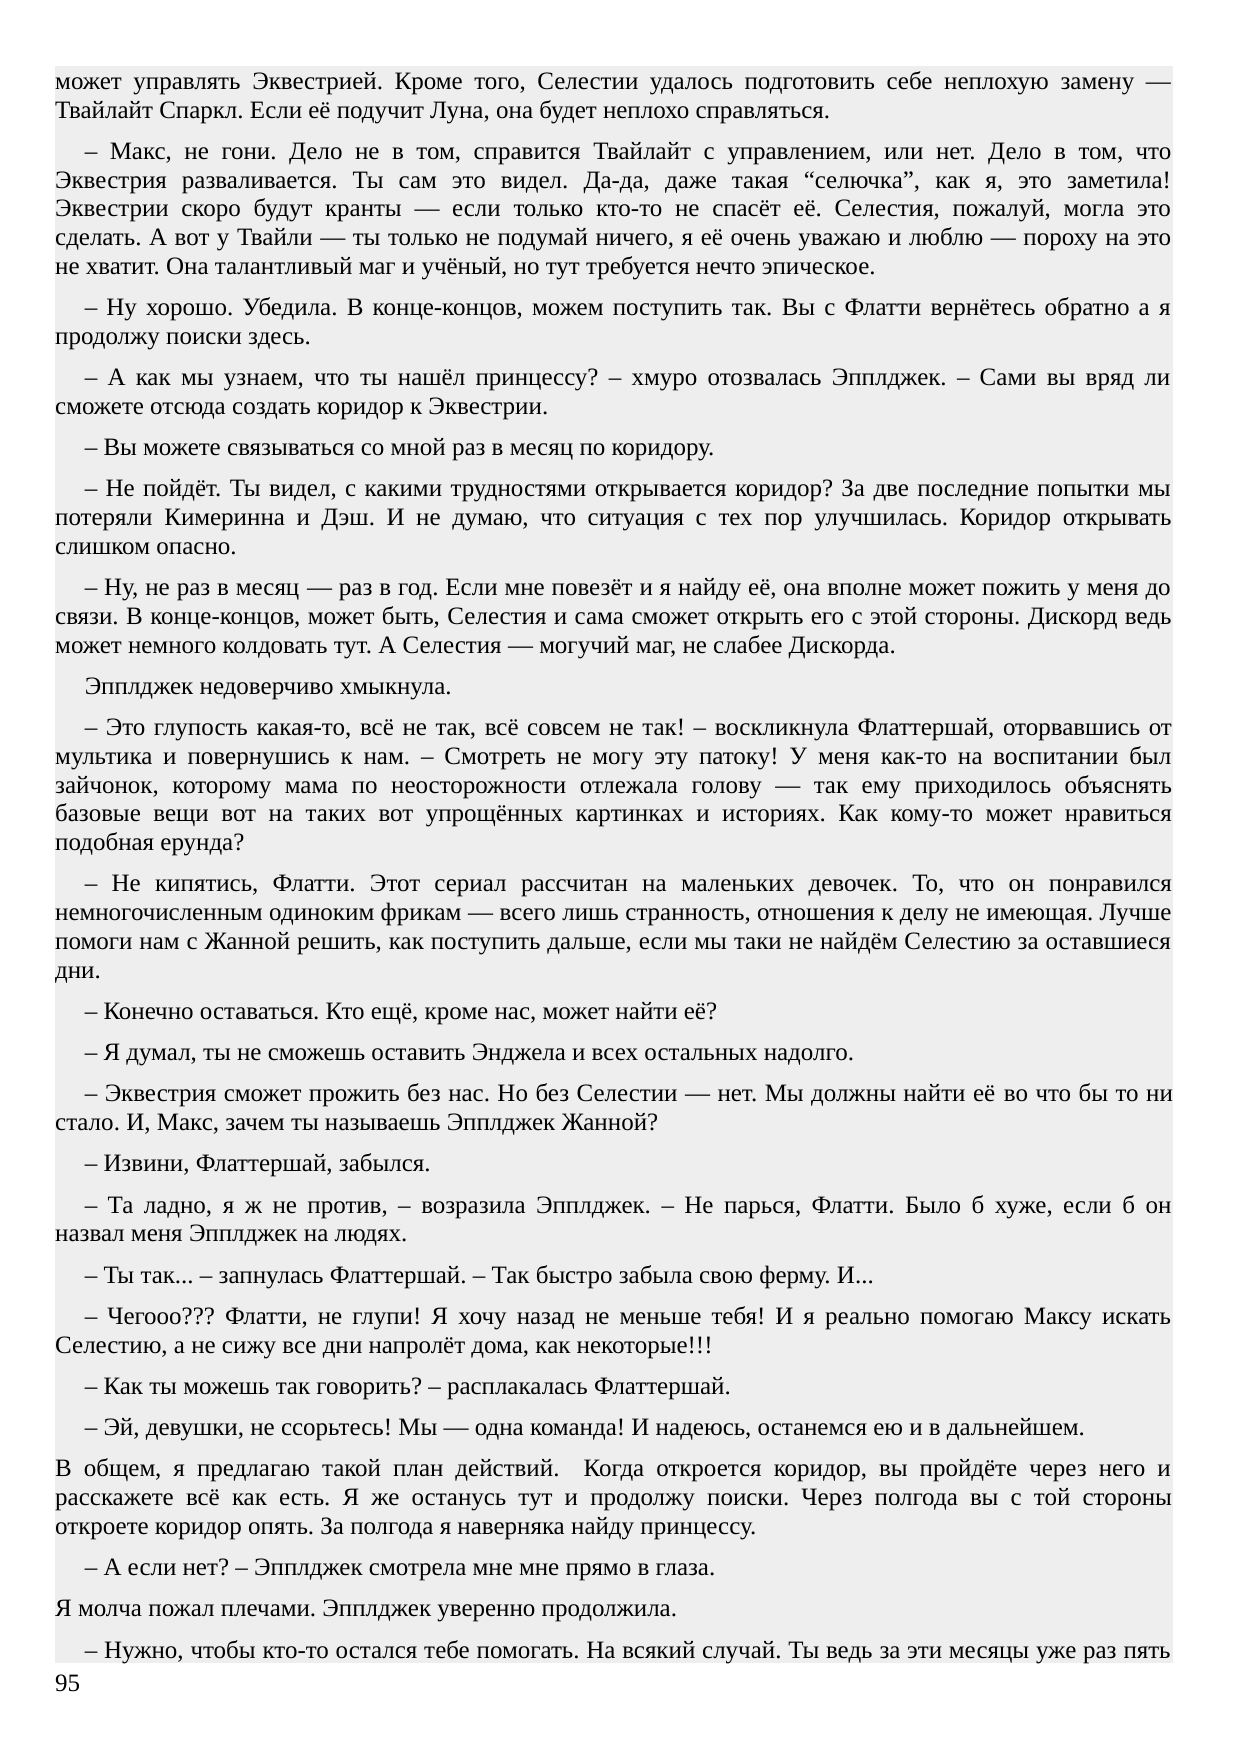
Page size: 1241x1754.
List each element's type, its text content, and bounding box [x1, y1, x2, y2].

text – Извини, Флаттершай, забылся. [55, 1148, 1173, 1177]
text может управлять Эквестрией. Кроме того, Селестии удалось подготовить себе неплохую замену — Твайлайт Спаркл. Если её подучит Луна, она будет неплохо справляться. [55, 66, 1173, 123]
text – Нужно, чтобы кто-то остался тебе помогать. На всякий случай. Ты ведь за эти месяцы уже раз пять [55, 1635, 1173, 1663]
text – Ну, не раз в месяц — раз в год. Если мне повезёт и я найду её, она вполне может пожить у меня до связи. В конце-концов, может быть, Селестия и сама сможет открыть его с этой стороны. Дискорд ведь может немного колдовать тут. А Селестия — могучий маг, не слабее Дискорда. [55, 572, 1173, 658]
text – Эй, девушки, не ссорьтесь! Мы — одна команда! И надеюсь, останемся ею и в дальнейшем. [55, 1412, 1173, 1441]
text – Не кипятись, Флатти. Этот сериал рассчитан на маленьких девочек. То, что он понравился немногочисленным одиноким фрикам — всего лишь странность, отношения к делу не имеющая. Лучше помоги нам с Жанной решить, как поступить дальше, если мы таки не найдём Селестию за оставшиеся дни. [55, 868, 1173, 983]
text – А если нет? – Эпплджек смотрела мне мне прямо в глаза. [55, 1552, 1173, 1581]
text – Это глупость какая-то, всё не так, всё совсем не так! – воскликнула Флаттершай, оторвавшись от мультика и повернушись к нам. – Смотреть не могу эту патоку! У меня как-то на воспитании был зайчонок, которому мама по неосторожности отлежала голову — так ему приходилось объяснять базовые вещи вот на таких вот упрощённых картинках и историях. Как кому-то может нравиться подобная ерунда? [55, 712, 1173, 856]
text – Я думал, ты не сможешь оставить Энджела и всех остальных надолго. [55, 1037, 1173, 1066]
text – Вы можете связываться со мной раз в месяц по коридору. [55, 432, 1173, 461]
list В общем, я предлагаю такой план действий. Когда откроется коридор, вы пройдёте через него и расскажете всё как есть. Я же останусь тут и продолжу поиски. Через полгода вы с той стороны откроете коридор опять. За полгода я наверняка найду принцессу. [55, 1453, 1173, 1540]
text – Та ладно, я ж не против, – возразила Эпплджек. – Не парься, Флатти. Было б хуже, если б он назвал меня Эпплджек на людях. [55, 1190, 1173, 1247]
list Я молча пожал плечами. Эпплджек уверенно продолжила. [55, 1593, 1173, 1622]
text – Чегооо??? Флатти, не глупи! Я хочу назад не меньше тебя! И я реально помогаю Максу искать Селестию, а не сижу все дни напролёт дома, как некоторые!!! [55, 1301, 1173, 1358]
text – Макс, не гони. Дело не в том, справится Твайлайт с управлением, или нет. Дело в том, что Эквестрия разваливается. Ты сам это видел. Да-да, даже такая “селючка”, как я, это заметила! Эквестрии скоро будут кранты — если только кто-то не спасёт её. Селестия, пожалуй, могла это сделать. А вот у Твайли — ты только не подумай ничего, я её очень уважаю и люблю — пороху на это не хватит. Она талантливый маг и учёный, но тут требуется нечто эпическое. [55, 136, 1173, 280]
text – Не пойдёт. Ты видел, с какими трудностями открывается коридор? За две последние попытки мы потеряли Кимеринна и Дэш. И не думаю, что ситуация с тех пор улучшилась. Коридор открывать слишком опасно. [55, 473, 1173, 560]
text – Ну хорошо. Убедила. В конце-концов, можем поступить так. Вы с Флатти вернётесь обратно а я продолжу поиски здесь. [55, 292, 1173, 350]
text – Эквестрия сможет прожить без нас. Но без Селестии — нет. Мы должны найти её во что бы то ни стало. И, Макс, зачем ты называешь Эпплджек Жанной? [55, 1078, 1173, 1136]
text – Как ты можешь так говорить? – расплакалась Флаттершай. [55, 1371, 1173, 1400]
text Эпплджек недоверчиво хмыкнула. [55, 671, 1173, 700]
text – А как мы узнаем, что ты нашёл принцессу? – хмуро отозвалась Эпплджек. – Сами вы вряд ли сможете отсюда создать коридор к Эквестрии. [55, 362, 1173, 420]
text – Конечно оставаться. Кто ещё, кроме нас, может найти её? [55, 996, 1173, 1025]
text – Ты так... – запнулась Флаттершай. – Так быстро забыла свою ферму. И... [55, 1260, 1173, 1288]
